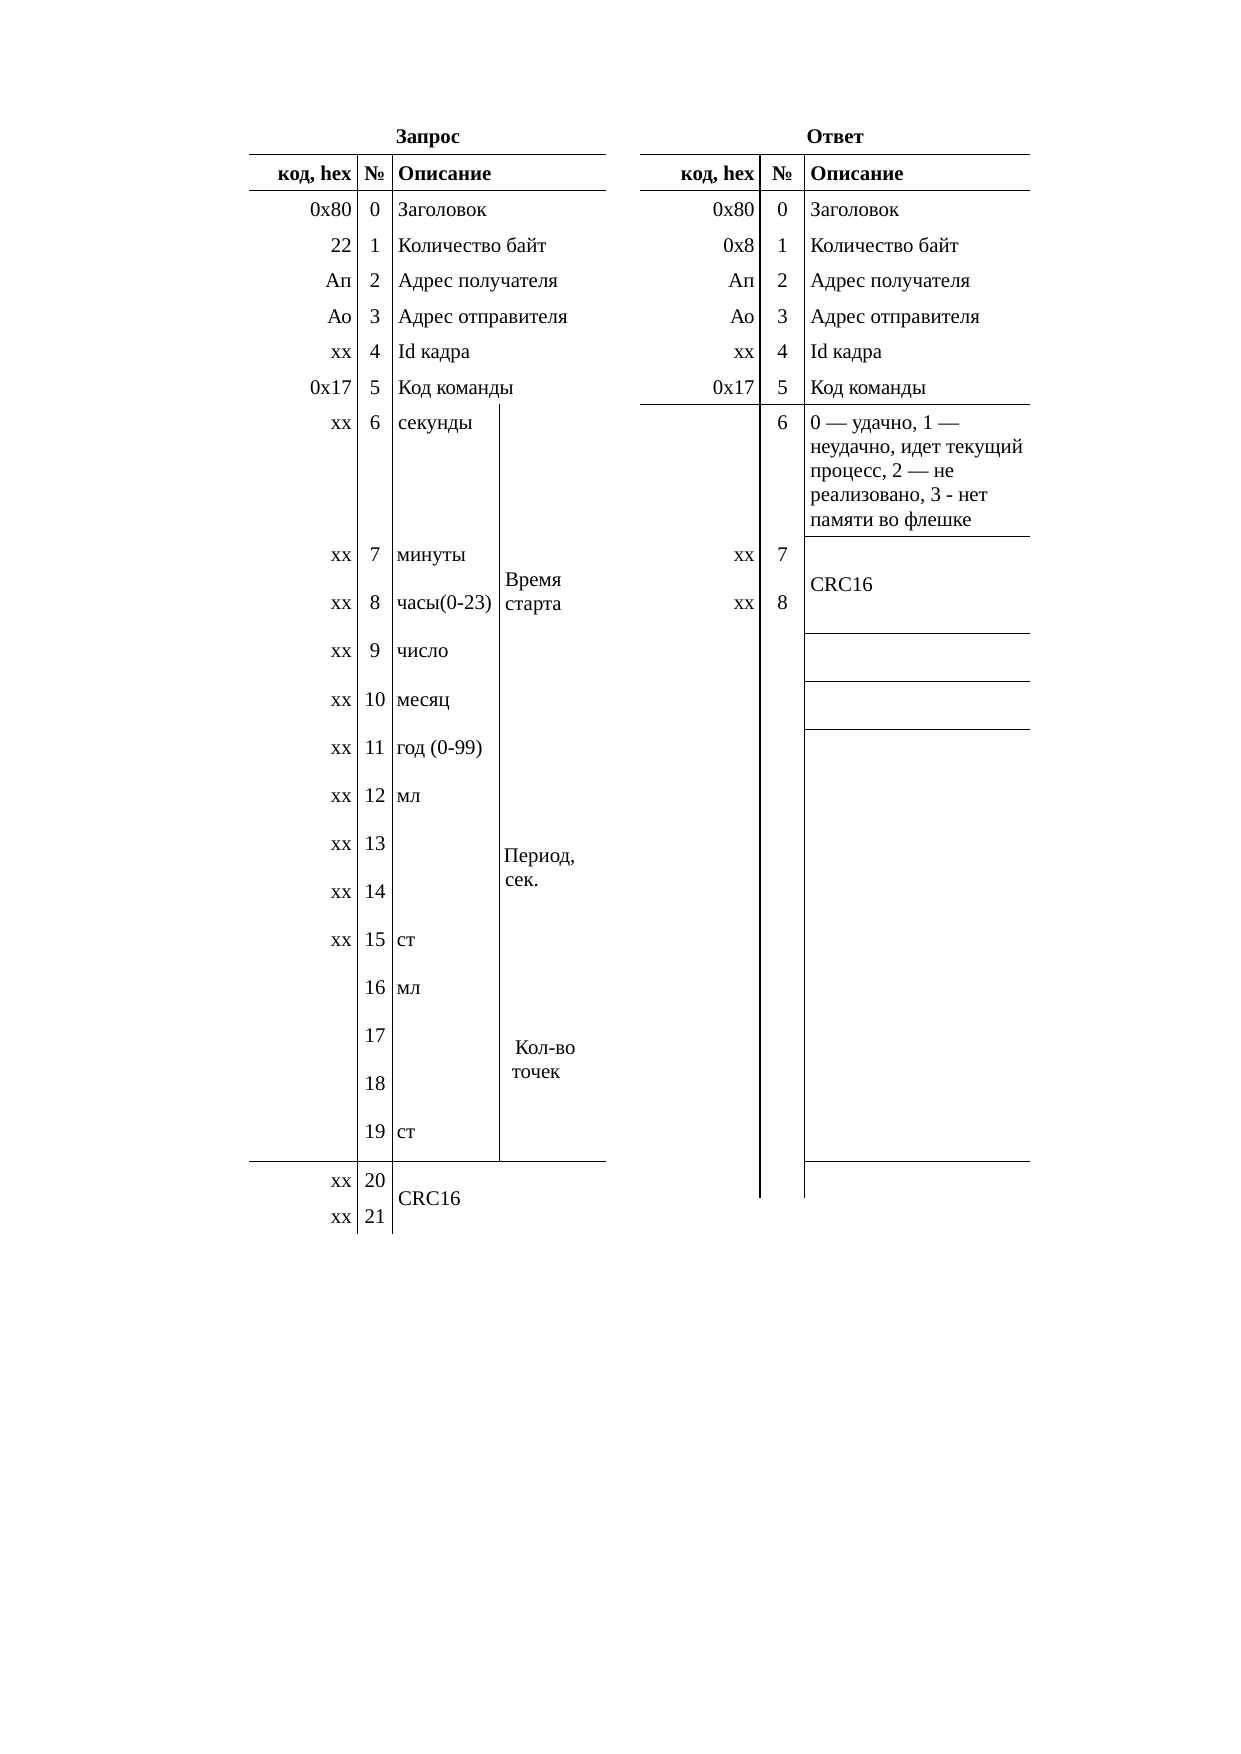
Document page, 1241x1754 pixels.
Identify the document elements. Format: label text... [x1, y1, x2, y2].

table_cell 3 [761, 298, 804, 333]
table_cell Заголовок [805, 191, 1029, 227]
table_cell Время старта [500, 404, 606, 777]
table_cell 6 [358, 404, 392, 536]
table_cell 0x80 [640, 191, 759, 227]
table_cell [640, 633, 759, 681]
table_cell [640, 1198, 760, 1234]
table_cell [761, 1113, 804, 1161]
table_cell [606, 333, 640, 369]
table_cell Адрес получателя [805, 262, 1029, 298]
table_cell [761, 873, 804, 921]
table_cell Количество байт [393, 227, 606, 262]
table_cell CRC16 [805, 537, 1029, 632]
table_cell [606, 921, 640, 969]
table_cell xx [249, 1162, 357, 1198]
table_cell [805, 777, 1029, 825]
table_cell 22 [249, 227, 357, 262]
table_cell 0x17 [249, 369, 357, 404]
table_cell 16 [358, 969, 392, 1017]
table_cell [606, 1113, 640, 1161]
table_cell 0 — удачно, 1 — неудачно, идет текущий процесс, 2 — не реализовано, 3 - нет памяти во флешке [805, 405, 1029, 536]
table_cell [640, 777, 759, 825]
table_cell 6 [761, 405, 804, 536]
table_cell [640, 1065, 759, 1113]
table_cell мл [393, 777, 499, 825]
table_cell [606, 729, 640, 777]
table_cell [606, 536, 640, 584]
table_cell [761, 777, 804, 825]
table_cell 0 [358, 191, 392, 227]
table_cell [805, 1162, 1029, 1198]
table_cell [761, 825, 804, 873]
table_cell CRC16 [393, 1162, 606, 1234]
table_cell 10 [358, 681, 392, 729]
table_cell хх [249, 777, 357, 825]
table_cell [393, 873, 499, 921]
table_cell [640, 1017, 759, 1065]
table_cell ст [393, 1113, 499, 1161]
table_cell 19 [358, 1113, 392, 1161]
table_cell хх [640, 584, 759, 632]
table_cell хх [249, 536, 357, 584]
table_cell [760, 1198, 804, 1234]
table_cell Описание [805, 155, 1029, 190]
table_cell [606, 777, 640, 825]
table_cell [640, 873, 759, 921]
table_cell 12 [358, 777, 392, 825]
table_cell хх [249, 584, 357, 632]
table_cell [761, 1017, 804, 1065]
table_cell [393, 825, 499, 873]
table_cell [606, 1161, 640, 1198]
table_cell 0 [761, 191, 804, 227]
table_cell 4 [761, 333, 804, 369]
table_cell 15 [358, 921, 392, 969]
table_cell год (0-99) [393, 729, 499, 777]
table_cell 9 [358, 633, 392, 681]
table_cell 7 [761, 536, 804, 584]
table_cell хх [249, 404, 357, 536]
table_cell 13 [358, 825, 392, 873]
table_cell [606, 298, 640, 333]
table_cell [606, 1198, 640, 1234]
table_cell [805, 873, 1029, 921]
table_cell 8 [761, 584, 804, 632]
table_cell [640, 1113, 759, 1161]
table_cell секунды [393, 404, 499, 536]
table_cell [393, 1065, 499, 1113]
table_cell ст [393, 921, 499, 969]
table_cell минуты [393, 536, 499, 584]
table_cell [640, 405, 759, 536]
table_cell Адрес отправителя [805, 298, 1029, 333]
table_cell [805, 825, 1029, 873]
table_cell [761, 681, 804, 729]
table_cell [606, 404, 640, 536]
table_cell xx [249, 873, 357, 921]
table_cell [640, 921, 759, 969]
table_cell часы(0-23) [393, 584, 499, 632]
table_cell 1 [358, 227, 392, 262]
table_cell хх [249, 633, 357, 681]
table_cell [761, 633, 804, 681]
table_cell xx [249, 1198, 357, 1234]
table_cell [606, 873, 640, 921]
table_cell Кол-во точек [500, 969, 606, 1161]
table_cell 0x17 [640, 369, 759, 404]
table_cell Ао [640, 298, 759, 333]
table_cell [606, 969, 640, 1017]
table_cell Id кадра [393, 333, 606, 369]
table_cell [805, 682, 1029, 729]
table_cell [606, 825, 640, 873]
table_cell Id кадра [805, 333, 1029, 369]
table_cell Ап [640, 262, 759, 298]
table_cell [606, 1017, 640, 1065]
table_cell [640, 969, 759, 1017]
table_cell [805, 730, 1029, 777]
table_cell xx [640, 536, 759, 584]
table_cell [249, 969, 357, 1017]
table_cell xx [249, 333, 357, 369]
table_cell [606, 154, 640, 190]
table_cell Ао [249, 298, 357, 333]
table_cell месяц [393, 681, 499, 729]
table_cell [804, 1198, 1029, 1234]
table_cell [606, 190, 640, 227]
table_cell код, hex [640, 155, 759, 190]
table_cell Адрес отправителя [393, 298, 606, 333]
table_cell Адрес получателя [393, 262, 606, 298]
table_cell [606, 633, 640, 681]
table_cell Код команды [805, 369, 1029, 404]
table_cell 0x8 [640, 227, 759, 262]
table_cell [761, 1161, 804, 1198]
table_cell 2 [358, 262, 392, 298]
table_cell Код команды [393, 369, 606, 404]
table_cell № [761, 155, 804, 190]
table_cell [805, 1065, 1029, 1113]
table_cell мл [393, 969, 499, 1017]
table_cell [805, 921, 1029, 969]
table_header Запрос [249, 118, 606, 154]
table_cell [393, 1017, 499, 1065]
table_cell 4 [358, 333, 392, 369]
table_cell Количество байт [805, 227, 1029, 262]
table_cell [761, 729, 804, 777]
table_cell хх [249, 825, 357, 873]
table_cell Период, сек. [500, 777, 606, 969]
table_cell [805, 1113, 1029, 1161]
table_cell Ап [249, 262, 357, 298]
table_cell 18 [358, 1065, 392, 1113]
table_cell [640, 1161, 759, 1198]
table_cell Описание [393, 155, 606, 190]
table_cell [761, 1065, 804, 1113]
table_cell [606, 584, 640, 632]
table_cell хх [249, 729, 357, 777]
table_cell xx [249, 921, 357, 969]
table_cell [249, 1113, 357, 1161]
table_cell 14 [358, 873, 392, 921]
table_cell 0x80 [249, 191, 357, 227]
table_cell [640, 681, 759, 729]
table_header Ответ [640, 118, 1029, 154]
table_cell 5 [358, 369, 392, 404]
table_cell [606, 1065, 640, 1113]
table_cell 7 [358, 536, 392, 584]
table_cell 21 [358, 1198, 392, 1234]
table_cell [761, 921, 804, 969]
table_cell [761, 969, 804, 1017]
table_cell Заголовок [393, 191, 606, 227]
table_cell [805, 634, 1029, 681]
table_cell 11 [358, 729, 392, 777]
table_cell 3 [358, 298, 392, 333]
table_cell код, hex [249, 155, 357, 190]
table_cell [640, 729, 759, 777]
table_cell 20 [358, 1162, 392, 1198]
table_cell 8 [358, 584, 392, 632]
table_cell число [393, 633, 499, 681]
table_cell [805, 969, 1029, 1017]
table_cell [606, 262, 640, 298]
table_cell [606, 369, 640, 404]
table_cell 1 [761, 227, 804, 262]
table_cell [640, 825, 759, 873]
table_cell [606, 227, 640, 262]
table_header [606, 118, 640, 154]
table_cell [805, 1017, 1029, 1065]
table_cell [606, 681, 640, 729]
table_cell [249, 1065, 357, 1113]
table_cell 17 [358, 1017, 392, 1065]
table_cell № [358, 155, 392, 190]
table_cell [249, 1017, 357, 1065]
table_cell 5 [761, 369, 804, 404]
table_cell хх [249, 681, 357, 729]
table_cell 2 [761, 262, 804, 298]
table_cell xx [640, 333, 759, 369]
